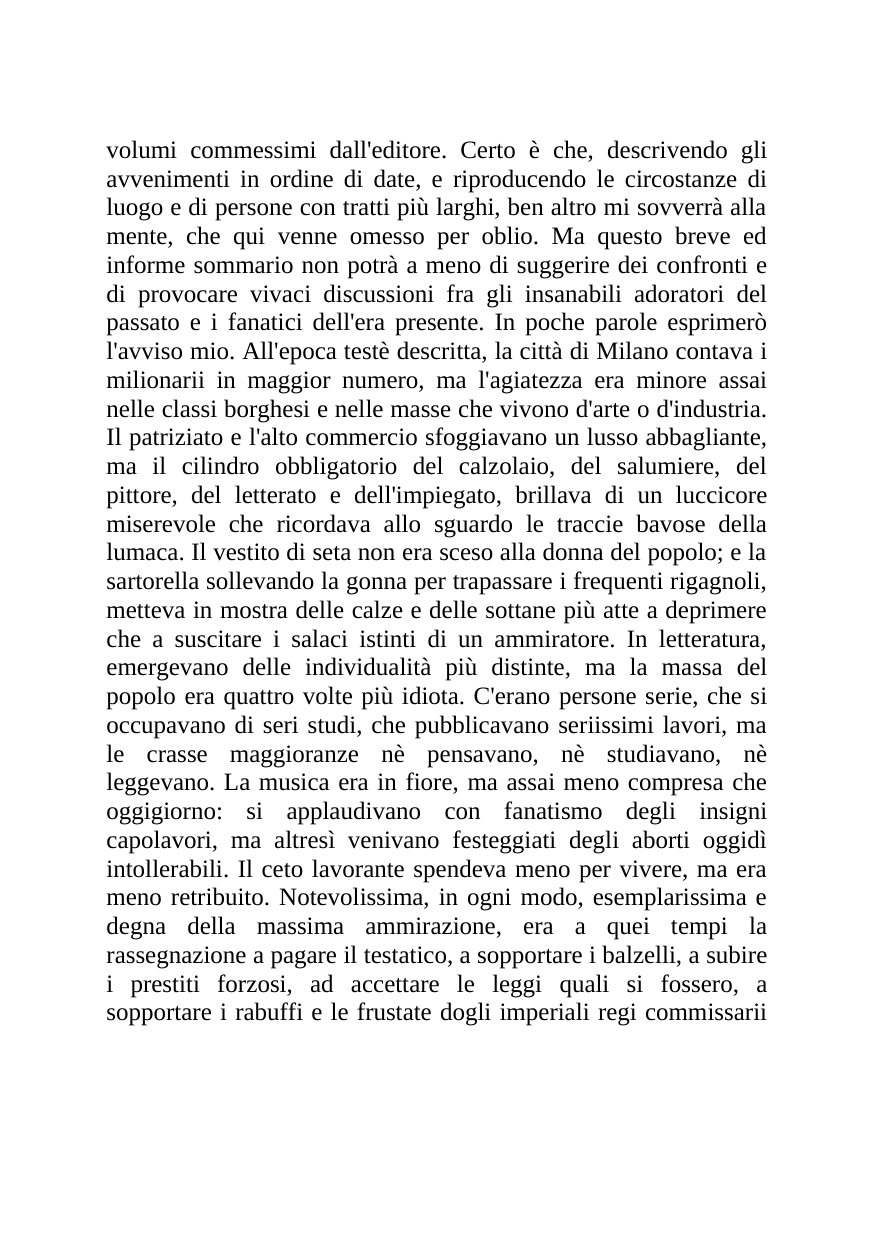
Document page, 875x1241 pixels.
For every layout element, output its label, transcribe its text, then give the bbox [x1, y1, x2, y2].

text volumi commessimi dall'editore. Certo è che, descrivendo gli avvenimenti in ordine di date, e riproducendo le circostanze di luogo e di persone con tratti più larghi, ben altro mi sovverrà alla mente, che qui venne omesso per oblio. Ma questo breve ed informe sommario non potrà a meno di suggerire dei confronti e di provocare vivaci discussioni fra gli insanabili adoratori del passato e i fanatici dell'era presente. In poche parole esprimerò l'avviso mio. All'epoca testè descritta, la città di Milano contava i milionarii in maggior numero, ma l'agiatezza era minore assai nelle classi borghesi e nelle masse che vivono d'arte o d'industria. Il patriziato e l'alto commercio sfoggiavano un lusso abbagliante, ma il cilindro obbligatorio del calzolaio, del salumiere, del pittore, del letterato e dell'impiegato, brillava di un luccicore miserevole che ricordava allo sguardo le traccie bavose della lumaca. Il vestito di seta non era sceso alla donna del popolo; e la sartorella sollevando la gonna per trapassare i frequenti rigagnoli, metteva in mostra delle calze e delle sottane più atte a deprimere che a suscitare i salaci istinti di un ammiratore. In letteratura, emergevano delle individualità più distinte, ma la massa del popolo era quattro volte più idiota. C'erano persone serie, che si occupavano di seri studi, che pubblicavano seriissimi lavori, ma le crasse maggioranze nè pensavano, nè studiavano, nè leggevano. La musica era in fiore, ma assai meno compresa che oggigiorno: si applaudivano con fanatismo degli insigni capolavori, ma altresì venivano festeggiati degli aborti oggidì intollerabili. Il ceto lavorante spendeva meno per vivere, ma era meno retribuito. Notevolissima, in ogni modo, esemplarissima e degna della massima ammirazione, era a quei tempi la rassegnazione a pagare il testatico, a sopportare i balzelli, a subire i prestiti forzosi, ad accettare le leggi quali si fossero, a sopportare i rabuffi e le frustate dogli imperiali regi commissarii [106, 135, 768, 1026]
